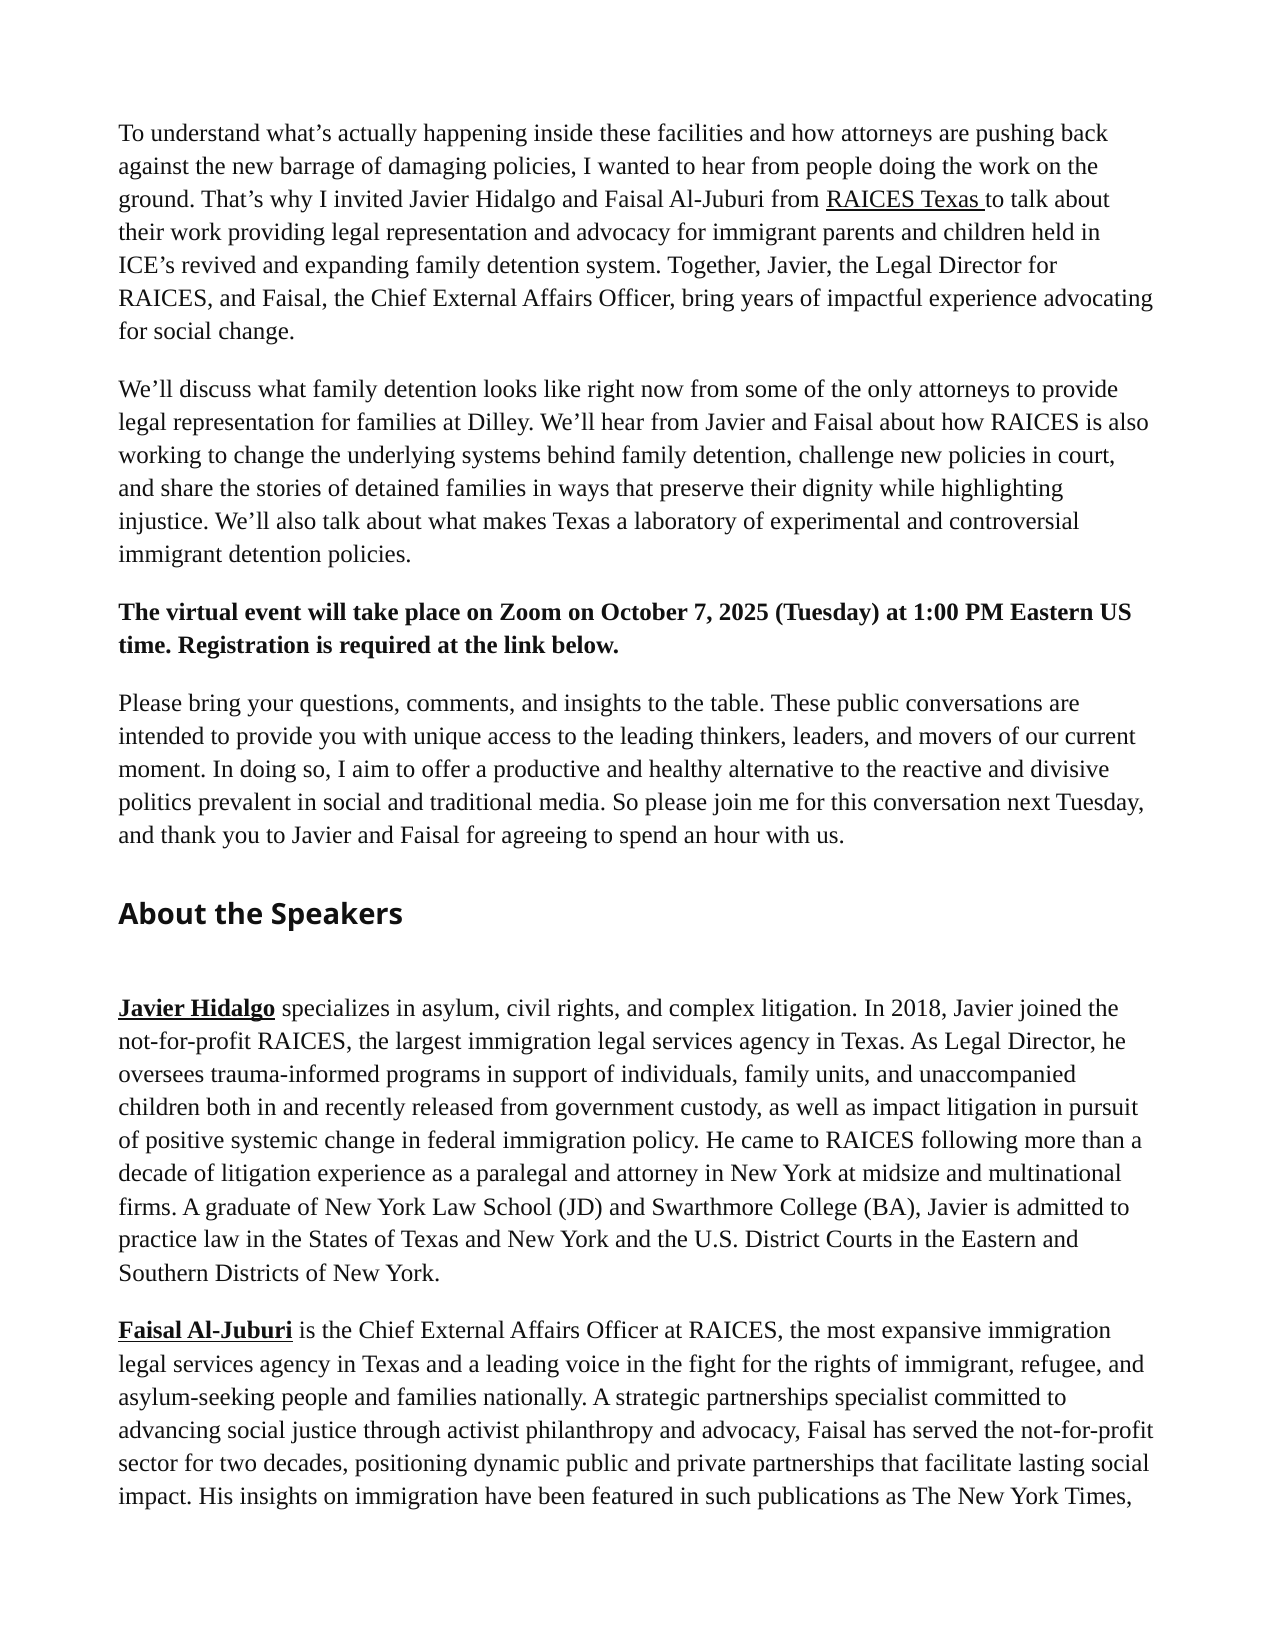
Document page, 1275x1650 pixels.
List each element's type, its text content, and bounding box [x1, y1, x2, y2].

text Faisal Al-Juburi is the Chief External Affairs Officer at RAICES, the most expansive immigration legal services agency in Texas and a leading voice in the fight for the rights of immigrant, refugee, and asylum-seeking people and families nationally. A strategic partnerships specialist committed to advancing social justice through activist philanthropy and advocacy, Faisal has served the not-for-profit sector for two decades, positioning dynamic public and private partnerships that facilitate lasting social impact. His insights on immigration have been featured in such publications as The New York Times, [118, 1316, 1157, 1509]
text We’ll discuss what family detention looks like right now from some of the only attorneys to provide legal representation for families at Dilley. We’ll hear from Javier and Faisal about how RAICES is also working to change the underlying systems behind family detention, challenge new policies in court, and share the stories of detained families in ways that preserve their dignity while highlighting injustice. We’ll also talk about what makes Texas a laboratory of experimental and controversial immigrant detention policies. [118, 374, 1157, 568]
subtitle About the Speakers [118, 893, 1157, 933]
text The virtual event will take place on Zoom on October 7, 2025 (Tuesday) at 1:00 PM Eastern US time. Registration is required at the link below. [118, 597, 1157, 659]
text To understand what’s actually happening inside these facilities and how attorneys are pushing back against the new barrage of damaging policies, I wanted to hear from people doing the work on the ground. That’s why I invited Javier Hidalgo and Faisal Al-Juburi from RAICES Texas to talk about their work providing legal representation and advocacy for immigrant parents and children held in ICE’s revived and expanding family detention system. Together, Javier, the Legal Director for RAICES, and Faisal, the Chief External Affairs Officer, bring years of impactful experience advocating for social change. [118, 118, 1157, 345]
text Please bring your questions, comments, and insights to the table. These public conversations are intended to provide you with unique access to the leading thinkers, leaders, and movers of our current moment. In doing so, I aim to offer a productive and healthy alternative to the reactive and divisive politics prevalent in social and traditional media. So please join me for this conversation next Tuesday, and thank you to Javier and Faisal for agreeing to spend an hour with us. [118, 688, 1157, 849]
text Javier Hidalgo specializes in asylum, civil rights, and complex litigation. In 2018, Javier joined the not-for-profit RAICES, the largest immigration legal services agency in Texas. As Legal Director, he oversees trauma-informed programs in support of individuals, family units, and unaccompanied children both in and recently released from government custody, as well as impact litigation in pursuit of positive systemic change in federal immigration policy. He came to RAICES following more than a decade of litigation experience as a paralegal and attorney in New York at midsize and multinational firms. A graduate of New York Law School (JD) and Swarthmore College (BA), Javier is admitted to practice law in the States of Texas and New York and the U.S. District Courts in the Eastern and Southern Districts of New York. [118, 993, 1157, 1286]
